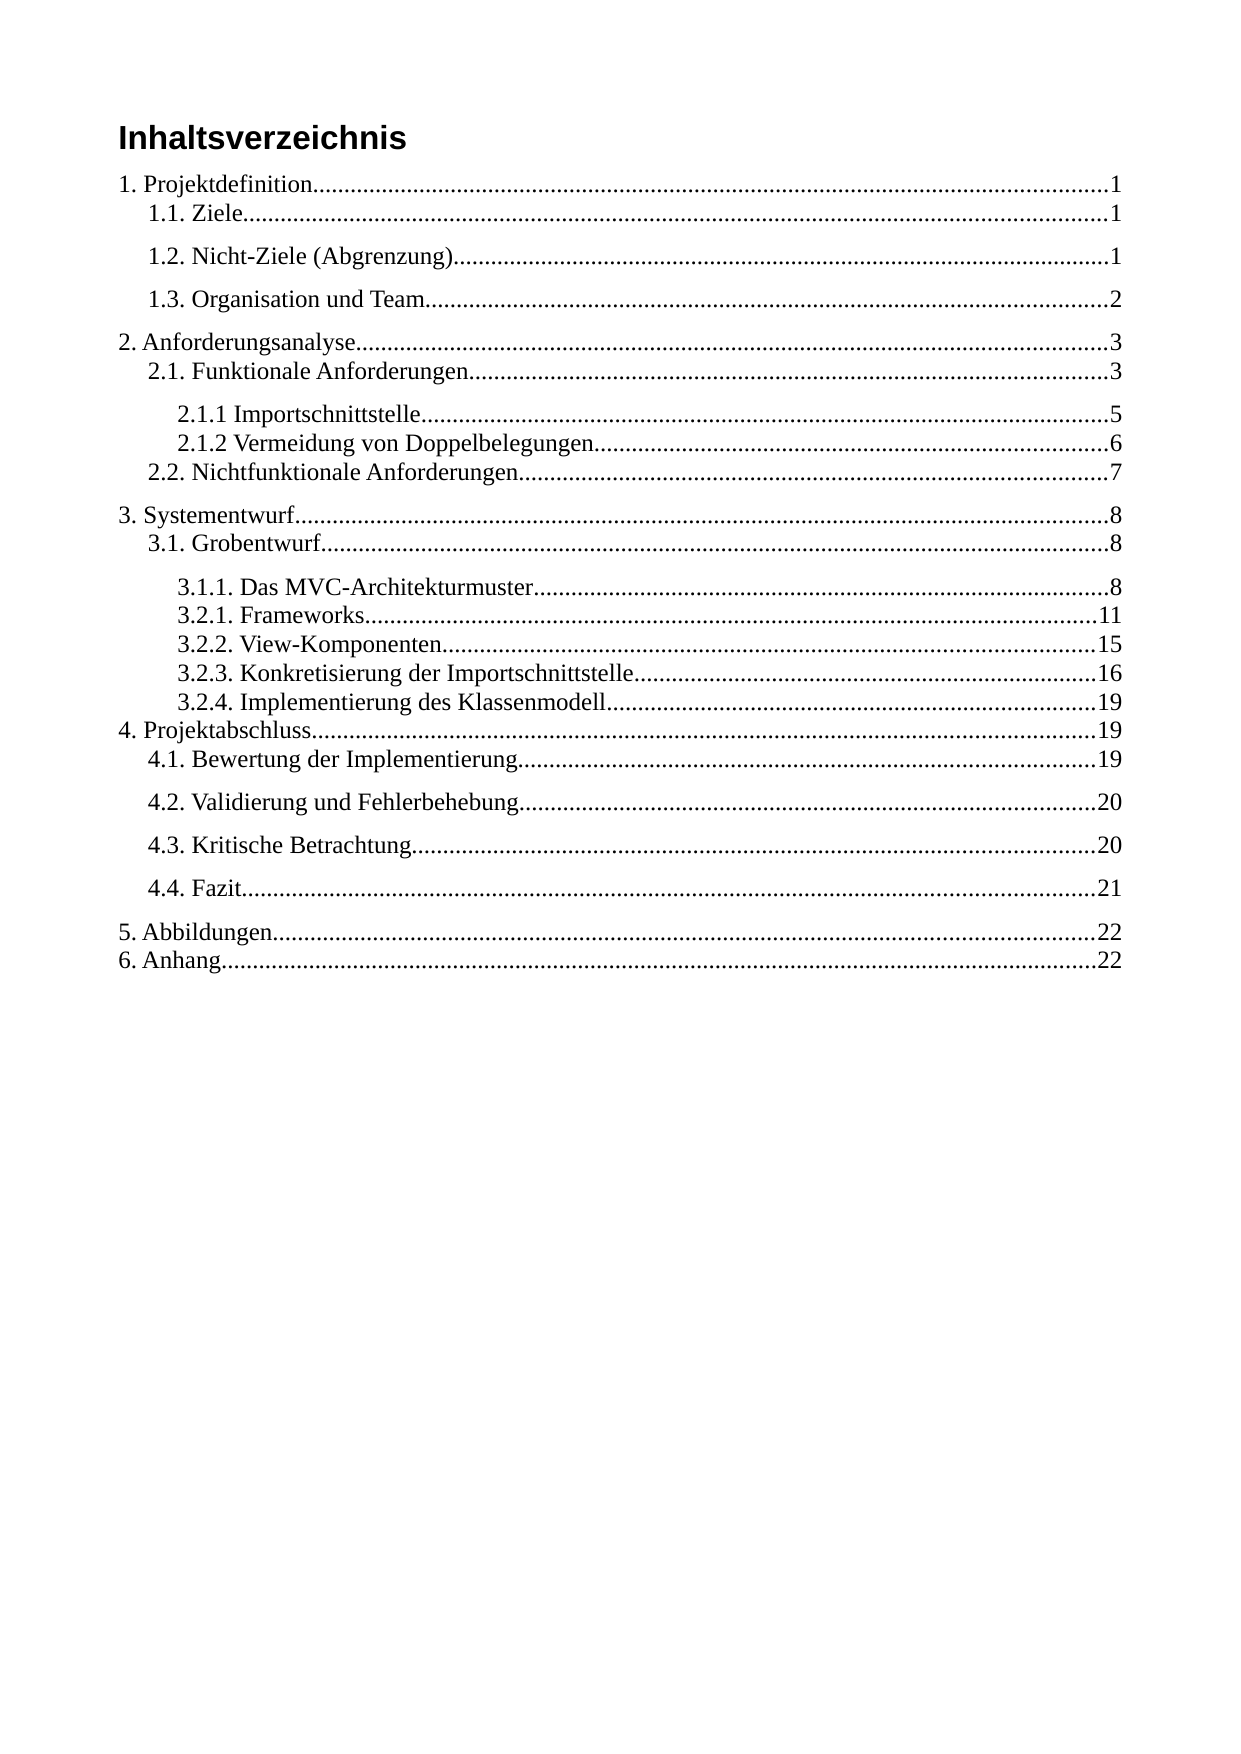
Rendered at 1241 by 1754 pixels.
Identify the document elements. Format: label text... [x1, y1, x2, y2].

text 5. Abbildungen 22 [118, 917, 1122, 945]
text 6. Anhang 22 [118, 945, 1122, 974]
text 3.2.3. Konkretisierung der Importschnittstelle 16 [177, 658, 1122, 687]
text 2.2. Nichtfunktionale Anforderungen 7 [148, 457, 1122, 485]
text 1.1. Ziele 1 [148, 198, 1122, 227]
text 2.1.2 Vermeidung von Doppelbelegungen 6 [177, 428, 1122, 457]
text 1. Projektdefinition 1 [118, 169, 1122, 198]
text 4.1. Bewertung der Implementierung 19 [148, 744, 1122, 773]
text 2.1.1 Importschnittstelle 5 [177, 399, 1122, 428]
text 2.1. Funktionale Anforderungen 3 [148, 356, 1122, 385]
text 1.2. Nicht-Ziele (Abgrenzung) 1 [148, 241, 1122, 270]
text 2. Anforderungsanalyse 3 [118, 327, 1122, 356]
text 3.2.4. Implementierung des Klassenmodell 19 [177, 687, 1122, 715]
text 3.1. Grobentwurf 8 [148, 528, 1122, 557]
subtitle Inhaltsverzeichnis [118, 118, 1122, 157]
text 3.1.1. Das MVC-Architekturmuster 8 [177, 572, 1122, 600]
text 4.3. Kritische Betrachtung 20 [148, 830, 1122, 859]
text 3.2.1. Frameworks 11 [177, 600, 1122, 629]
text 1.3. Organisation und Team 2 [148, 284, 1122, 313]
text 4.4. Fazit 21 [148, 873, 1122, 902]
text 3.2.2. View-Komponenten 15 [177, 629, 1122, 658]
text 4.2. Validierung und Fehlerbehebung 20 [148, 787, 1122, 816]
text 3. Systementwurf 8 [118, 500, 1122, 528]
text 4. Projektabschluss 19 [118, 715, 1122, 744]
